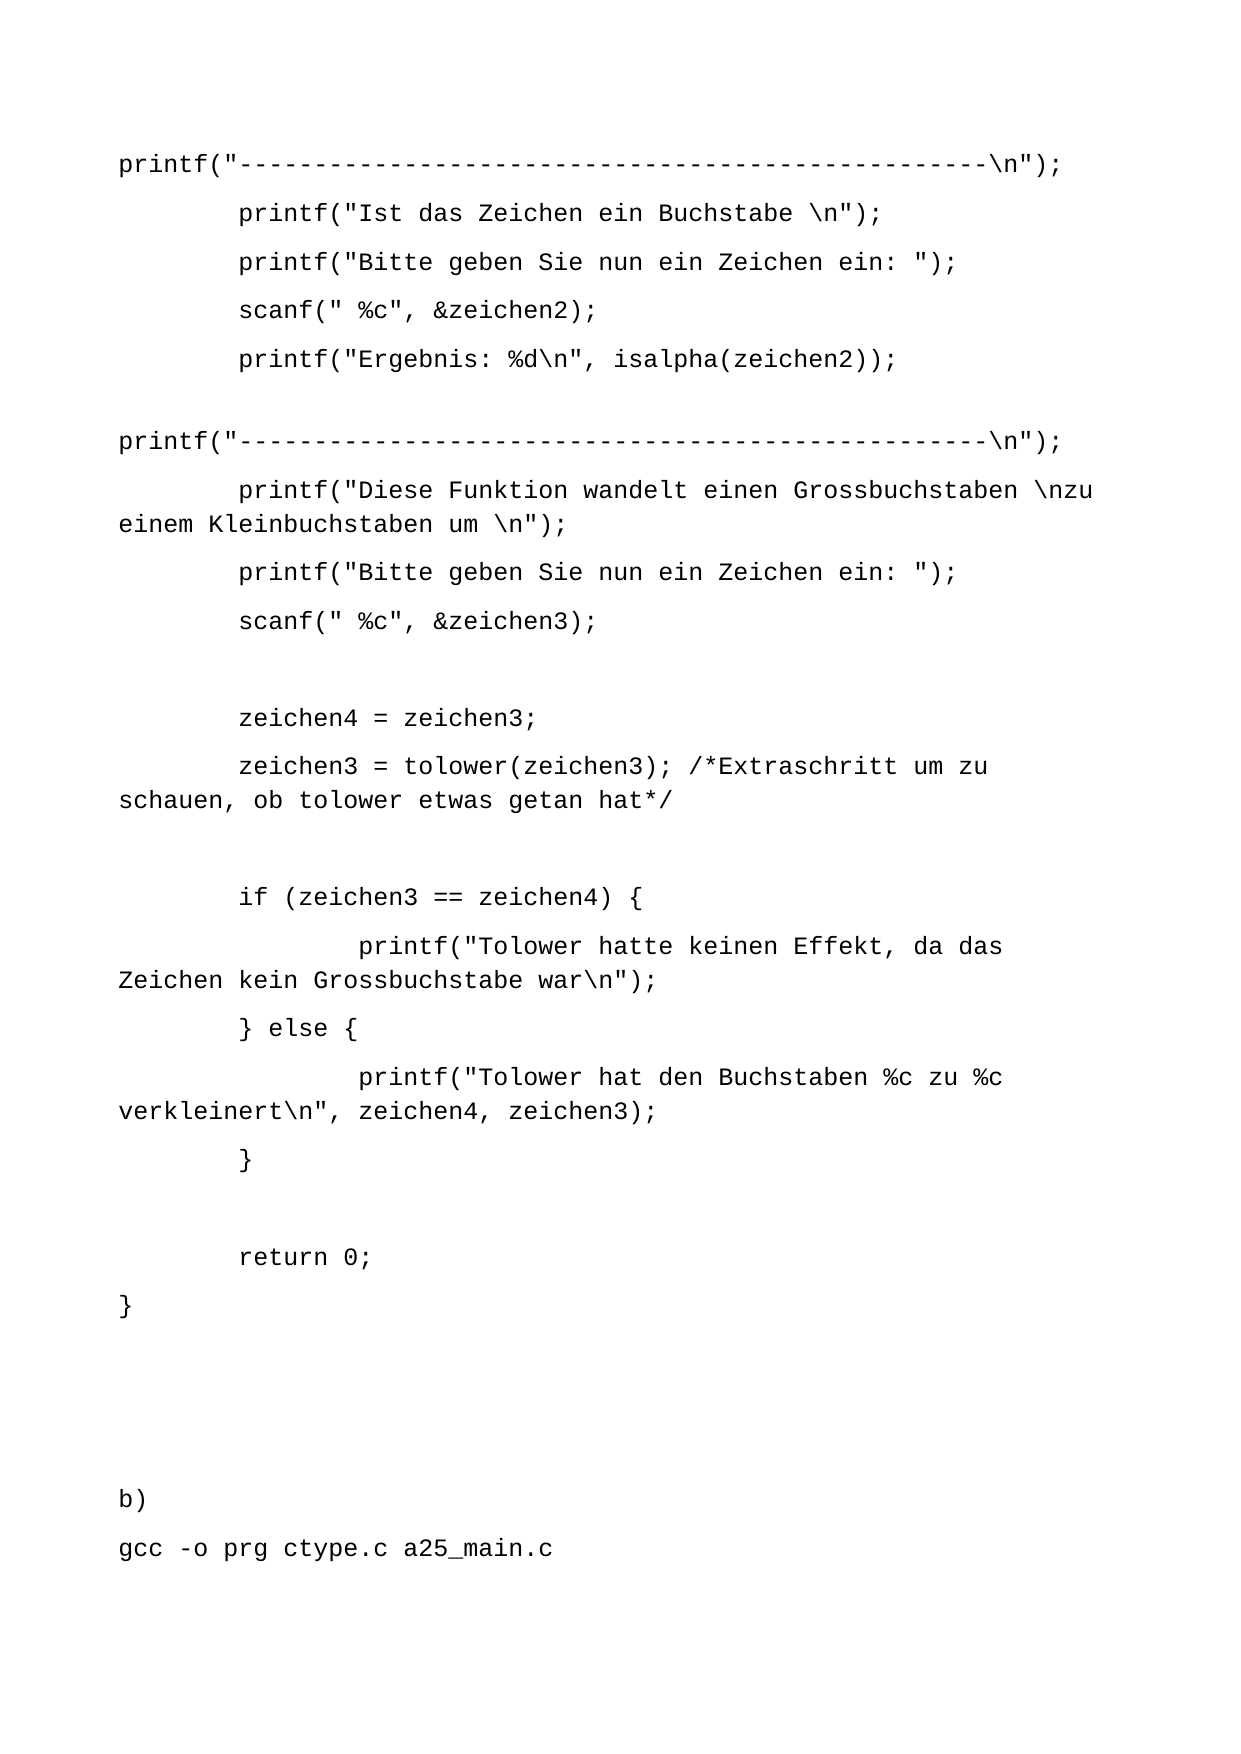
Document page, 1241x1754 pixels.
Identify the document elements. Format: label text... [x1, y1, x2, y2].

text printf("Ist das Zeichen ein Buchstabe \n"); [118, 201, 1122, 229]
text if (zeichen3 == zeichen4) { [118, 885, 1122, 913]
text gcc -o prg ctype.c a25_main.c [118, 1535, 1122, 1564]
text b) [118, 1487, 1122, 1515]
text printf("Diese Funktion wandelt einen Grossbuchstaben \nzu einem Kleinbuchstaben um \n"); [118, 477, 1122, 539]
text zeichen4 = zeichen3; [118, 705, 1122, 734]
text printf("Ergebnis: %d\n", isalpha(zeichen2)); [118, 346, 1122, 374]
text } [118, 1293, 1122, 1321]
text scanf(" %c", &zeichen3); [118, 608, 1122, 637]
text } else { [118, 1016, 1122, 1044]
text printf("Tolower hat den Buchstaben %c zu %c verkleinert\n", zeichen4, zeichen3); [118, 1064, 1122, 1127]
text printf("Bitte geben Sie nun ein Zeichen ein: "); [118, 249, 1122, 277]
text printf("--------------------------------------------------\n"); [118, 118, 1122, 180]
text return 0; [118, 1244, 1122, 1272]
text } [118, 1147, 1122, 1175]
text printf("--------------------------------------------------\n"); [118, 395, 1122, 457]
text printf("Bitte geben Sie nun ein Zeichen ein: "); [118, 560, 1122, 588]
text scanf(" %c", &zeichen2); [118, 298, 1122, 326]
text zeichen3 = tolower(zeichen3); /*Extraschritt um zu schauen, ob tolower etwas getan hat*/ [118, 754, 1122, 816]
text printf("Tolower hatte keinen Effekt, da das Zeichen kein Grossbuchstabe war\n"); [118, 933, 1122, 996]
